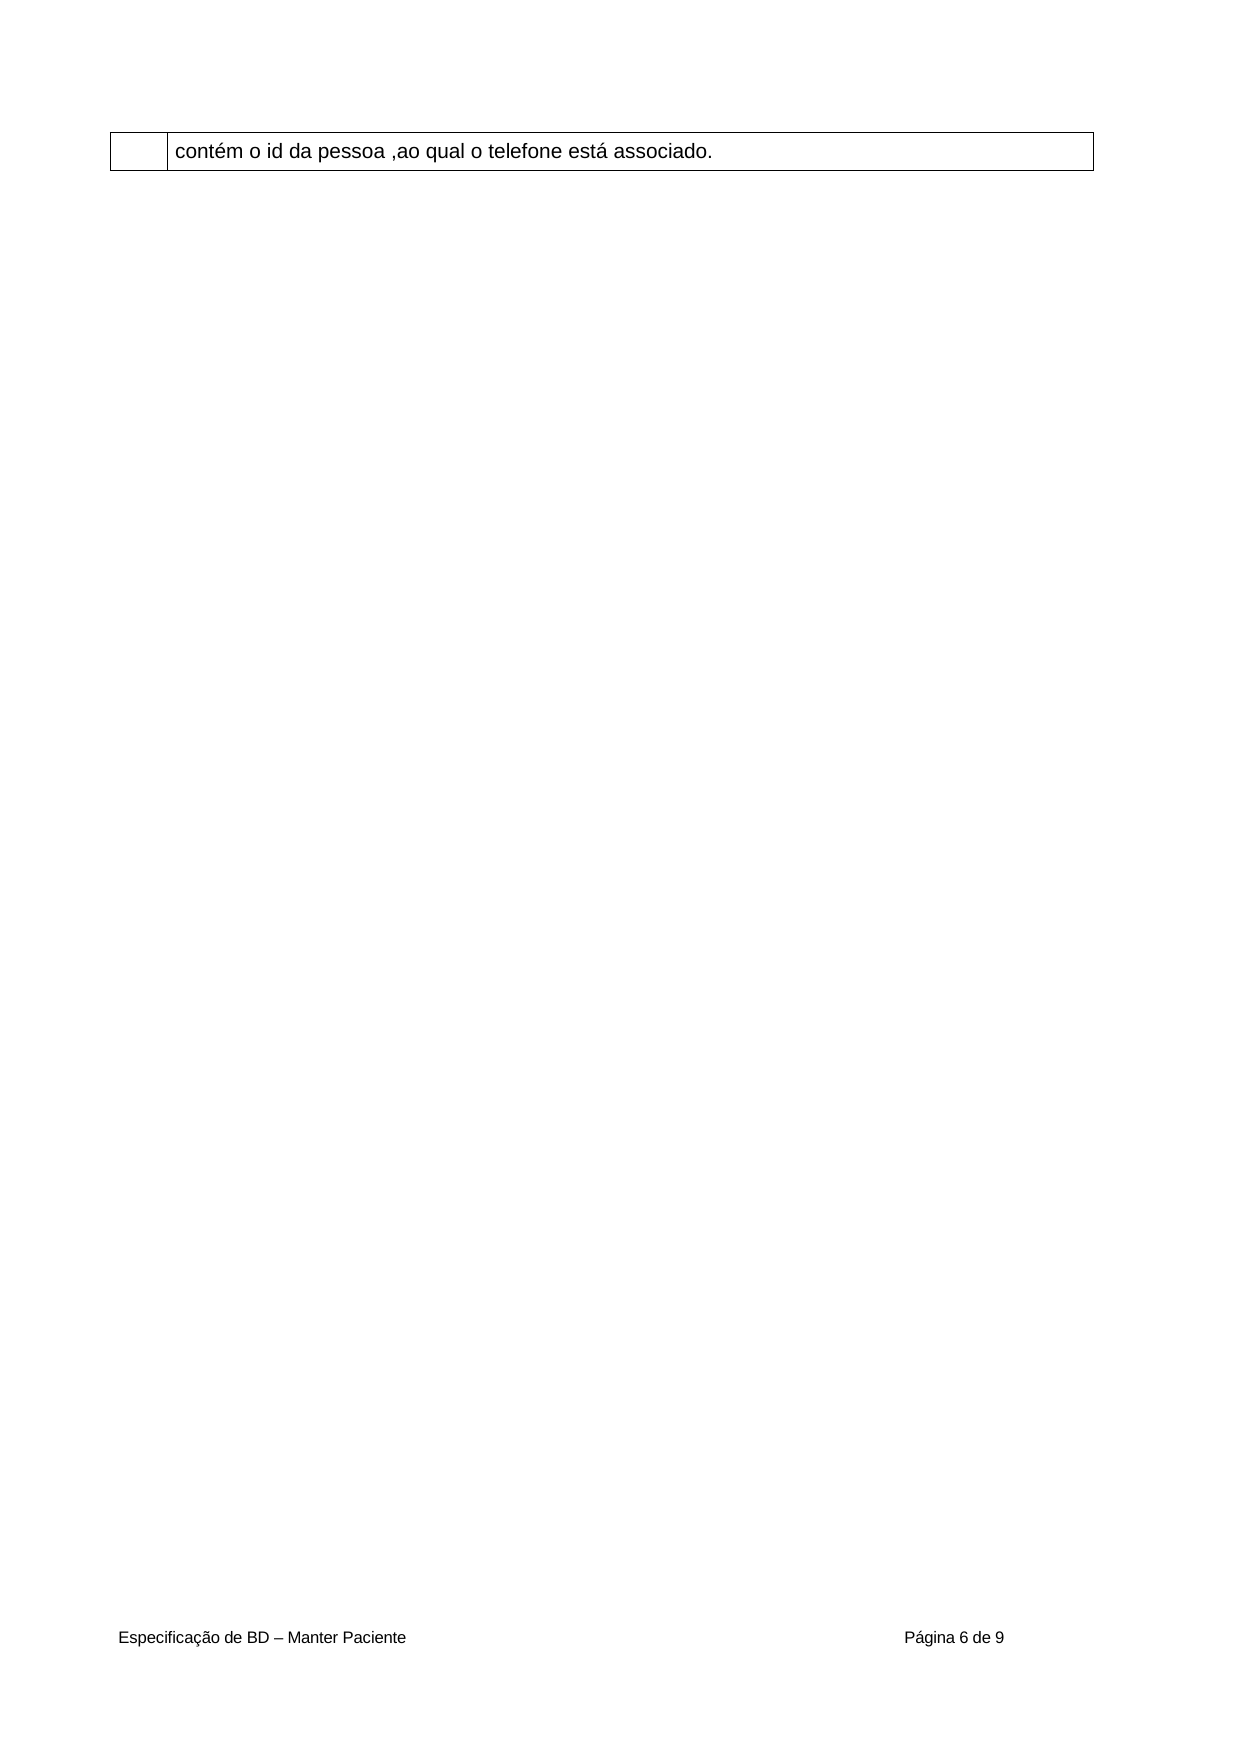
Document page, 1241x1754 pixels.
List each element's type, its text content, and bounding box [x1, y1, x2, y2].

table_cell contém o id da pessoa ,ao qual o telefone está associado. [168, 133, 1093, 169]
table_cell [111, 133, 167, 169]
